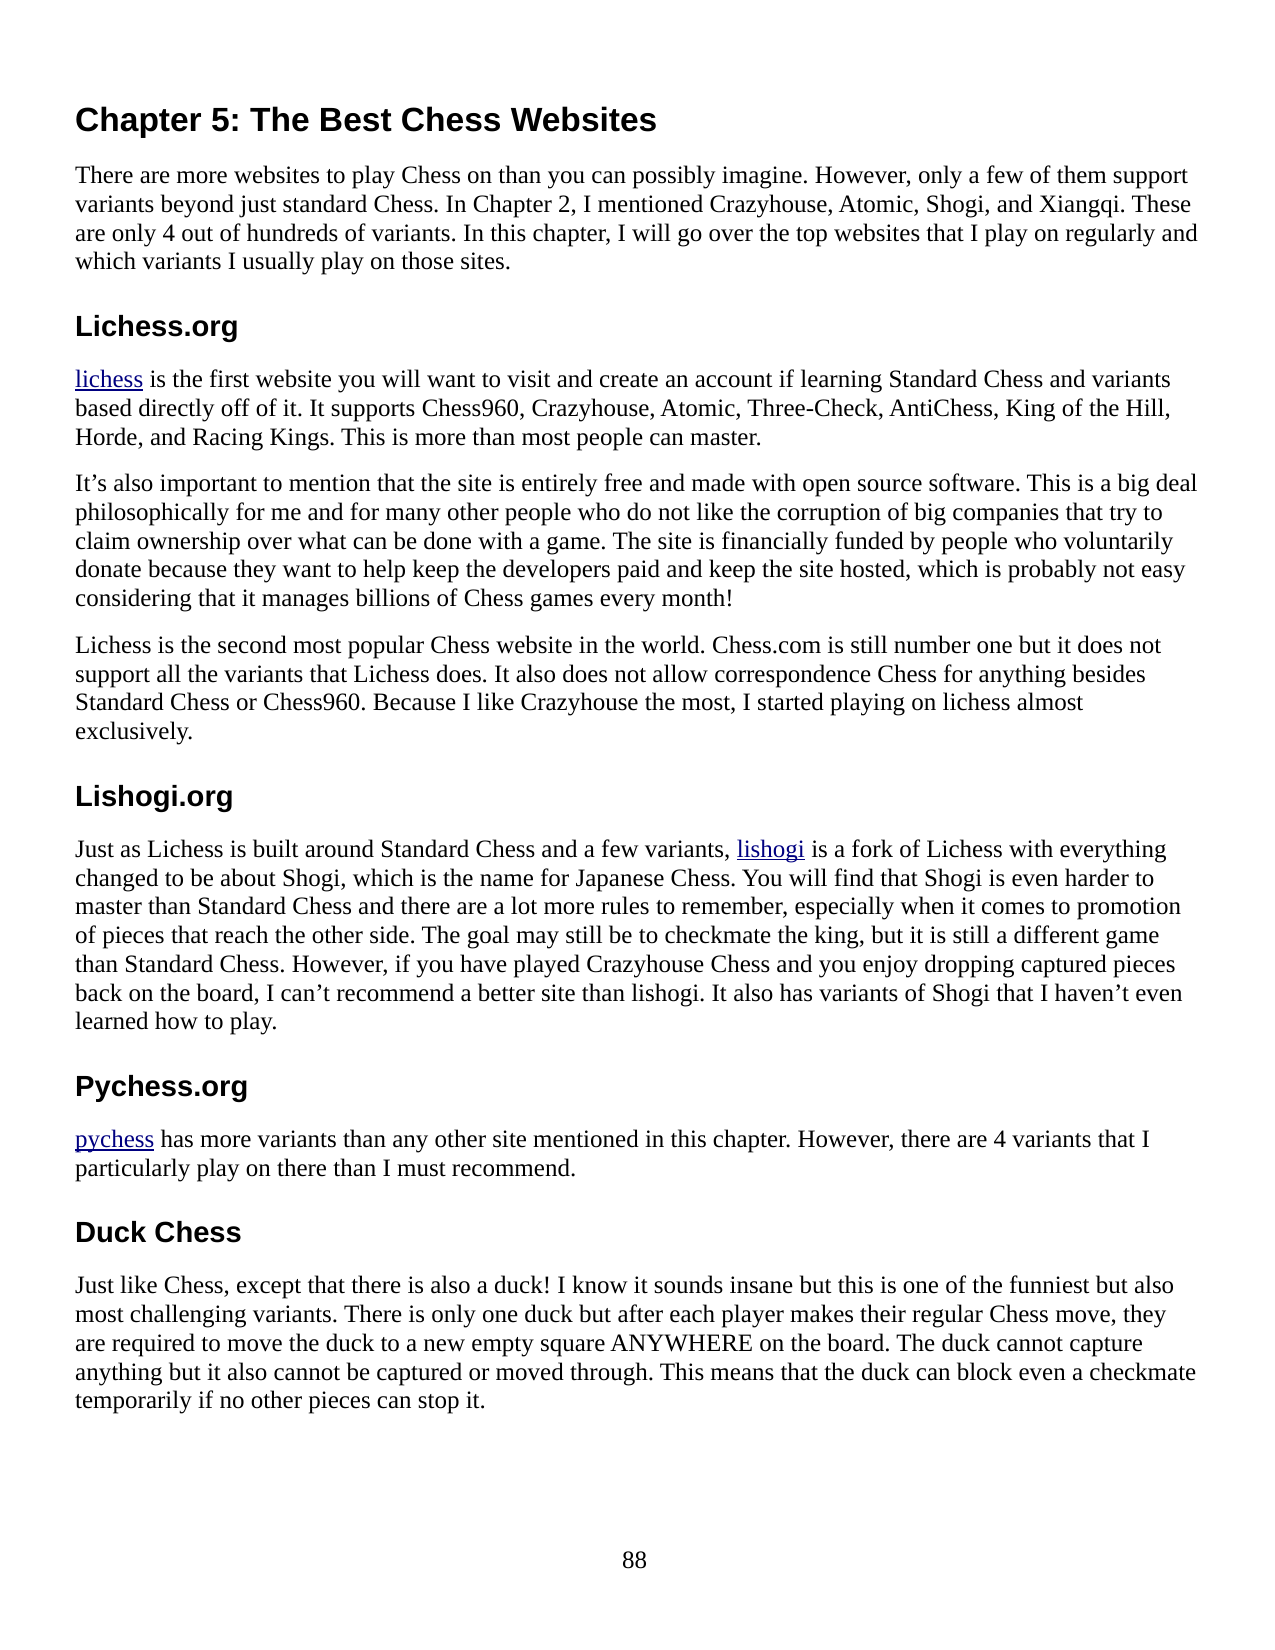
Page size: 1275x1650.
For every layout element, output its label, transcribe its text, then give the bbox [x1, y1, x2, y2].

subtitle Duck Chess [75, 1216, 1200, 1249]
subtitle Pychess.org [75, 1069, 1200, 1103]
text Just like Chess, except that there is also a duck! I know it sounds insane but this is one of the funniest but also most challenging variants. There is only one duck but after each player makes their regular Chess move, they are required to move the duck to a new empty square ANYWHERE on the board. The duck cannot capture anything but it also cannot be captured or moved through. This means that the duck can block even a checkmate temporarily if no other pieces can stop it. [75, 1271, 1200, 1414]
text Lichess is the second most popular Chess website in the world. Chess.com is still number one but it does not support all the variants that Lichess does. It also does not allow correspondence Chess for anything besides Standard Chess or Chess960. Because I like Crazyhouse the most, I started playing on lichess almost exclusively. [75, 630, 1200, 745]
text Just as Lichess is built around Standard Chess and a few variants, lishogi is a fork of Lichess with everything changed to be about Shogi, which is the name for Japanese Chess. You will find that Shogi is even harder to master than Standard Chess and there are a lot more rules to remember, especially when it comes to promotion of pieces that reach the other side. The goal may still be to checkmate the king, but it is still a different game than Standard Chess. However, if you have played Crazyhouse Chess and you enjoy dropping captured pieces back on the board, I can’t recommend a better site than lishogi. It also has variants of Shogi that I haven’t even learned how to play. [75, 834, 1200, 1035]
text There are more websites to play Chess on than you can possibly imagine. However, only a few of them support variants beyond just standard Chess. In Chapter 2, I mentioned Crazyhouse, Atomic, Shogi, and Xiangqi. These are only 4 out of hundreds of variants. In this chapter, I will go over the top websites that I play on regularly and which variants I usually play on those sites. [75, 160, 1200, 275]
subtitle Lishogi.org [75, 779, 1200, 812]
subtitle Lichess.org [75, 309, 1200, 343]
subtitle Chapter 5: The Best Chess Websites [75, 100, 1200, 139]
text It’s also important to mention that the site is entirely free and made with open source software. This is a big deal philosophically for me and for many other people who do not like the corruption of big companies that try to claim ownership over what can be done with a game. The site is financially funded by people who voluntarily donate because they want to help keep the developers paid and keep the site hosted, which is probably not easy considering that it manages billions of Chess games every month! [75, 468, 1200, 612]
text lichess is the first website you will want to visit and create an account if learning Standard Chess and variants based directly off of it. It supports Chess960, Crazyhouse, Atomic, Three-Check, AntiChess, King of the Hill, Horde, and Racing Kings. This is more than most people can master. [75, 364, 1200, 450]
text pychess has more variants than any other site mentioned in this chapter. However, there are 4 variants that I particularly play on there than I must recommend. [75, 1124, 1200, 1182]
